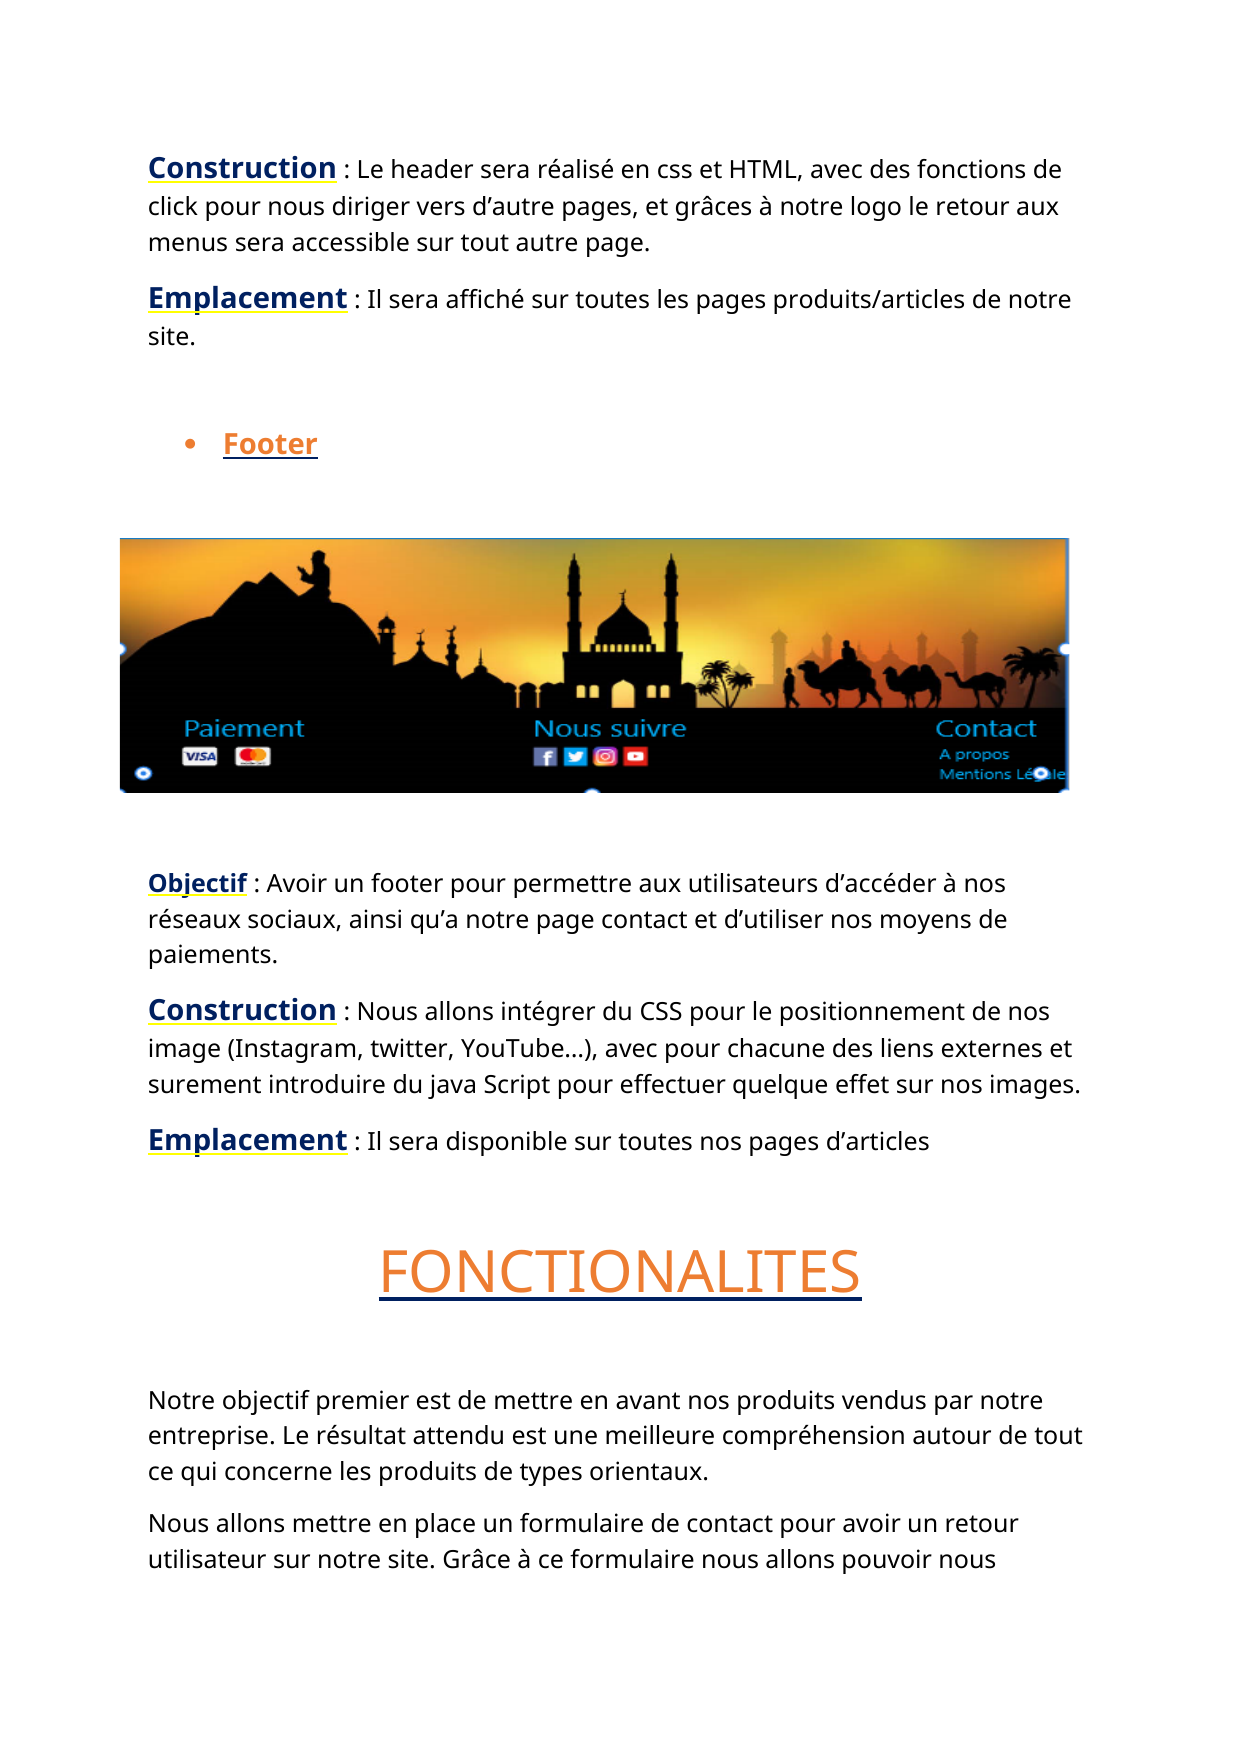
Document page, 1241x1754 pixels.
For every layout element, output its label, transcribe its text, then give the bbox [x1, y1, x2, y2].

text Construction : Nous allons intégrer du CSS pour le positionnement de nos image (Instagram, twitter, YouTube…), avec pour chacune des liens externes et surement introduire du java Script pour effectuer quelque effet sur nos images. [148, 989, 1093, 1101]
text Emplacement : Il sera affiché sur toutes les pages produits/articles de notre site. [148, 277, 1093, 352]
text Notre objectif premier est de mettre en avant nos produits vendus par notre entreprise. Le résultat attendu est une meilleure compréhension autour de tout ce qui concerne les produits de types orientaux. [148, 1382, 1093, 1488]
text Emplacement : Il sera disponible sur toutes nos pages d’articles [148, 1119, 1093, 1159]
list Footer [185, 423, 1093, 463]
text Construction : Le header sera réalisé en css et HTML, avec des fonctions de click pour nous diriger vers d’autre pages, et grâces à notre logo le retour aux menus sera accessible sur tout autre page. [148, 148, 1093, 259]
text FONCTIONALITES [148, 1230, 1093, 1309]
text Nous allons mettre en place un formulaire de contact pour avoir un retour utilisateur sur notre site. Grâce à ce formulaire nous allons pouvoir nous [148, 1506, 1093, 1576]
text Objectif : Avoir un footer pour permettre aux utilisateurs d’accéder à nos réseaux sociaux, ainsi qu’a notre page contact et d’utiliser nos moyens de paiements. [148, 866, 1093, 971]
